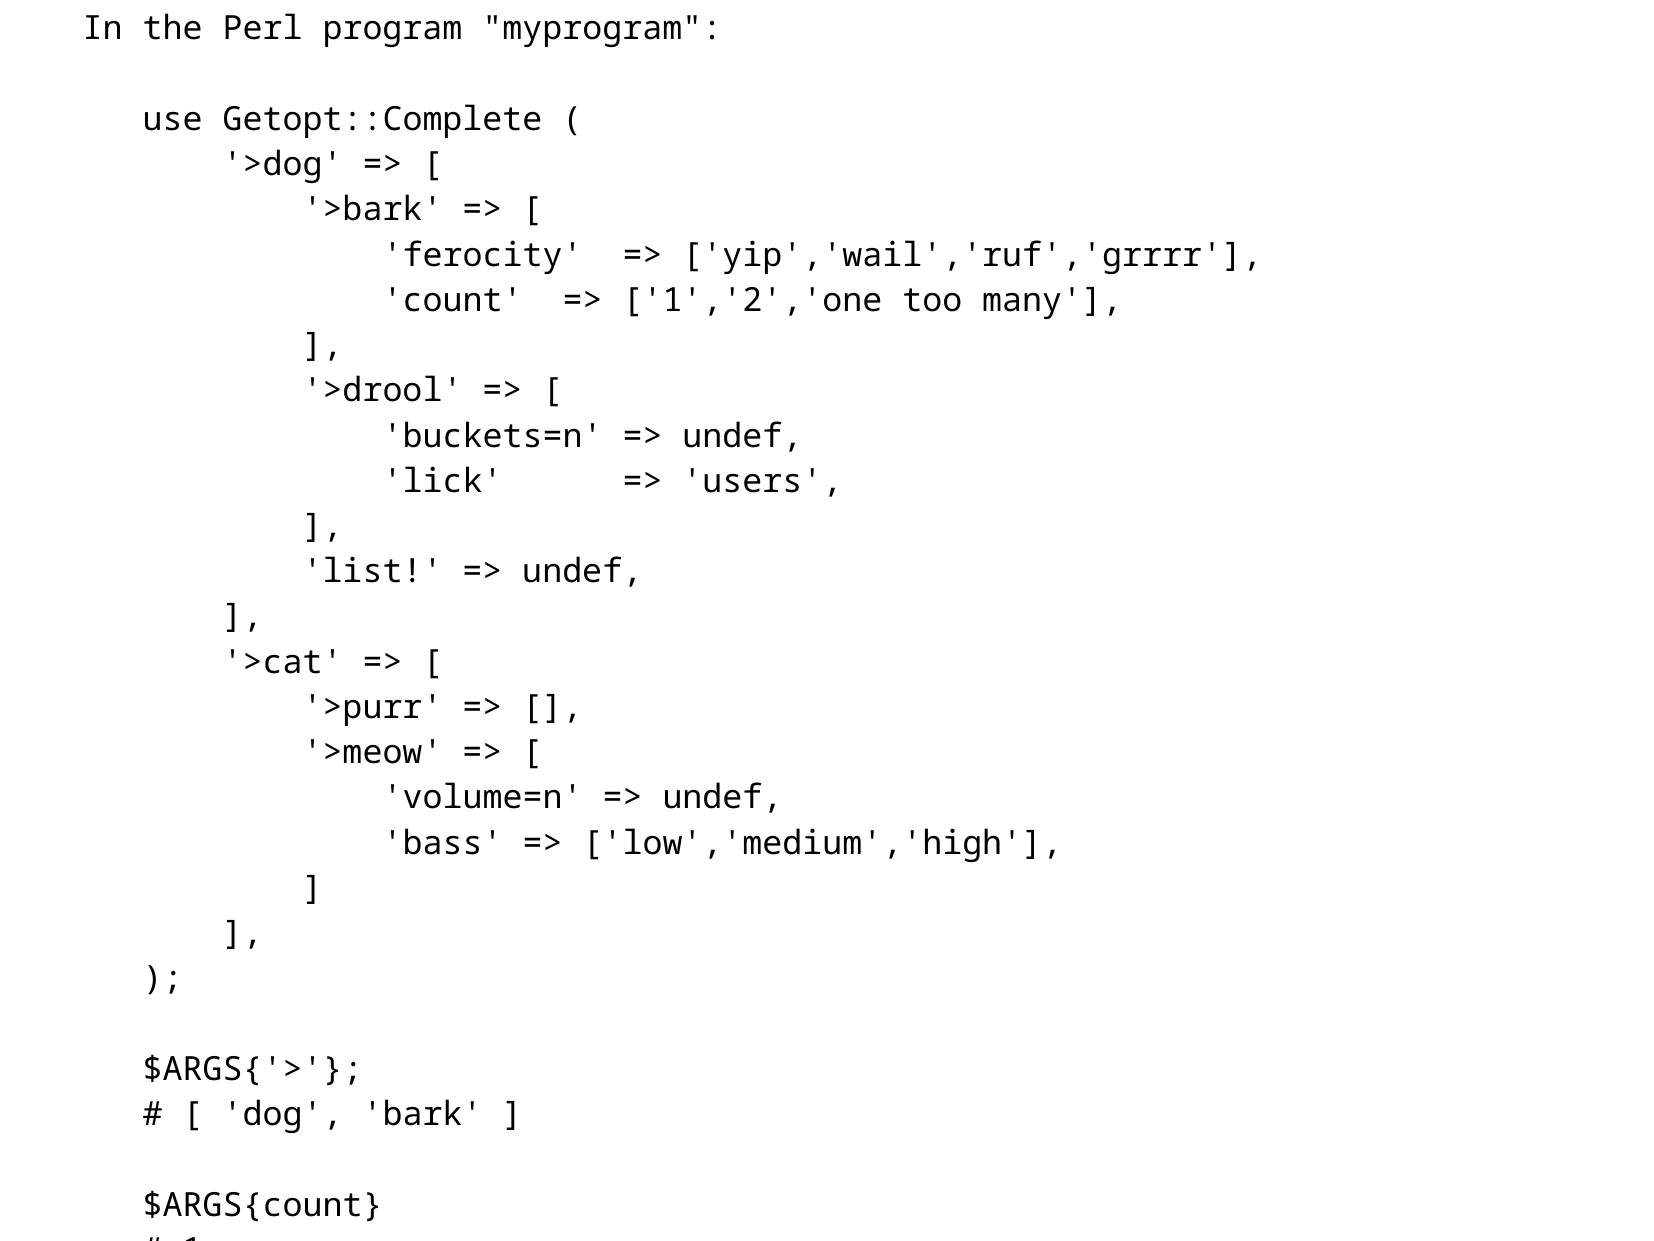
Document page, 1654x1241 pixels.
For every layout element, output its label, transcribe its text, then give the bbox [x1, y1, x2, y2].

subtitle In the Perl program "myprogram": use Getopt::Complete ( '>dog' => [ '>bark' => [ 'ferocity' => ['yip','wail','ruf','grrrr'], 'count' => ['1','2','one too many'], ], '>drool' => [ 'buckets=n' => undef, 'lick' => 'users', ], 'list!' => undef, ], '>cat' => [ '>purr' => [], '>meow' => [ 'volume=n' => undef, 'bass' => ['low','medium','high'], ] ], ); $ARGS{'>'}; # [ 'dog', 'bark' ] $ARGS{count} # 1 $ARGS{ferocity} # ruf [82, 4, 1571, 1235]
